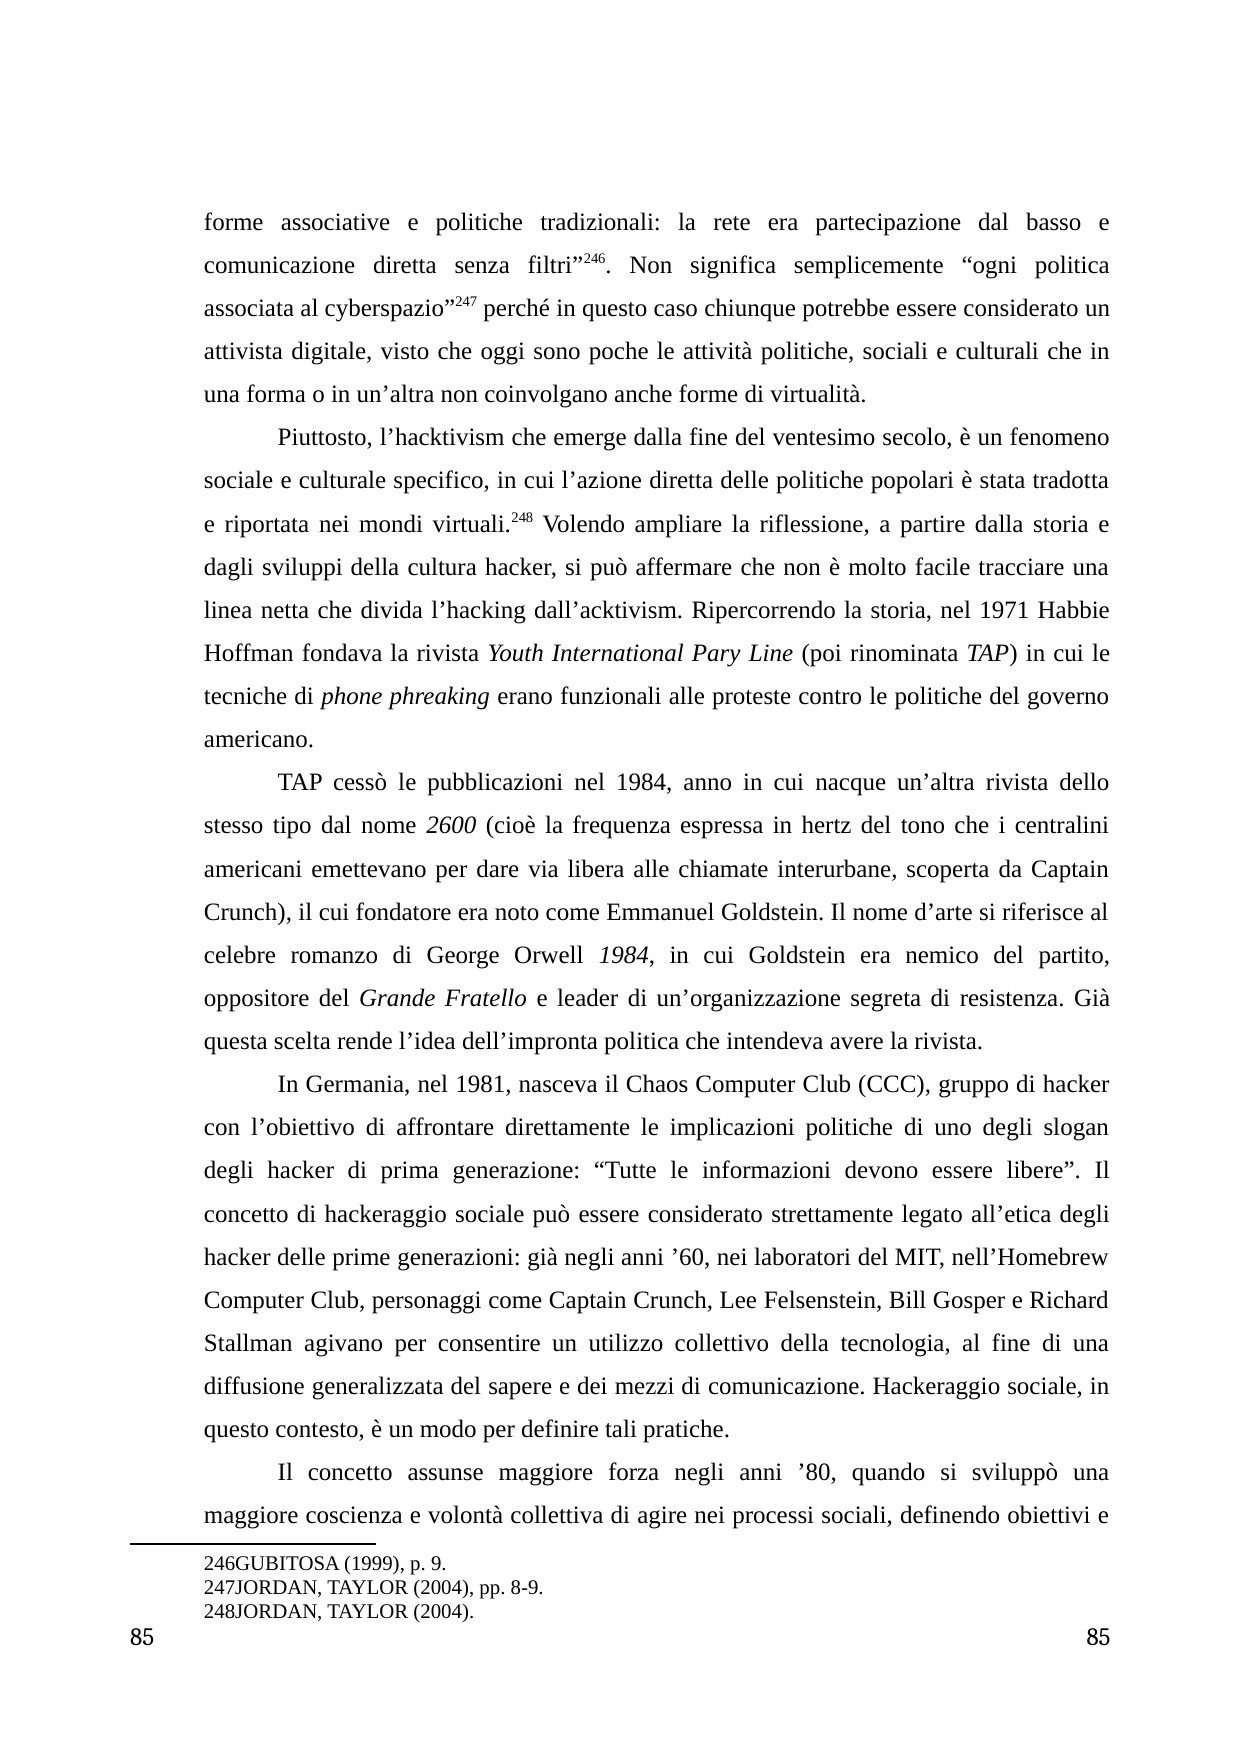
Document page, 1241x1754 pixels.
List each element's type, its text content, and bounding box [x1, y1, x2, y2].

text JORDAN, TAYLOR (2004). [204, 1599, 1110, 1623]
text JORDAN, TAYLOR (2004), pp. 8-9. [204, 1574, 1110, 1599]
text forme associative e politiche tradizionali: la rete era partecipazione dal basso e comunicazione diretta senza filtri”. Non significa semplicemente “ogni politica associata al cyberspazio” perché in questo caso chiunque potrebbe essere considerato un attivista digitale, visto che oggi sono poche le attività politiche, sociali e culturali che in una forma o in un’altra non coinvolgano anche forme di virtualità. [204, 207, 1110, 408]
text Il concetto assunse maggiore forza negli anni ’80, quando si sviluppò una maggiore coscienza e volontà collettiva di agire nei processi sociali, definendo obiettivi e [204, 1457, 1110, 1529]
text In Germania, nel 1981, nasceva il Chaos Computer Club (CCC), gruppo di hacker con l’obiettivo di affrontare direttamente le implicazioni politiche di uno degli slogan degli hacker di prima generazione: “Tutte le informazioni devono essere libere”. Il concetto di hackeraggio sociale può essere considerato strettamente legato all’etica degli hacker delle prime generazioni: già negli anni ’60, nei laboratori del MIT, nell’Homebrew Computer Club, personaggi come Captain Crunch, Lee Felsenstein, Bill Gosper e Richard Stallman agivano per consentire un utilizzo collettivo della tecnologia, al fine di una diffusione generalizzata del sapere e dei mezzi di comunicazione. Hackeraggio sociale, in questo contesto, è un modo per definire tali pratiche. [204, 1069, 1110, 1443]
text TAP cessò le pubblicazioni nel 1984, anno in cui nacque un’altra rivista dello stesso tipo dal nome 2600 (cioè la frequenza espressa in hertz del tono che i centralini americani emettevano per dare via libera alle chiamate interurbane, scoperta da Captain Crunch), il cui fondatore era noto come Emmanuel Goldstein. Il nome d’arte si riferisce al celebre romanzo di George Orwell 1984, in cui Goldstein era nemico del partito, oppositore del Grande Fratello e leader di un’organizzazione segreta di resistenza. Già questa scelta rende l’idea dell’impronta politica che intendeva avere la rivista. [204, 767, 1110, 1055]
text GUBITOSA (1999), p. 9. [204, 1551, 1110, 1574]
text Piuttosto, l’hacktivism che emerge dalla fine del ventesimo secolo, è un fenomeno sociale e culturale specifico, in cui l’azione diretta delle politiche popolari è stata tradotta e riportata nei mondi virtuali. Volendo ampliare la riflessione, a partire dalla storia e dagli sviluppi della cultura hacker, si può affermare che non è molto facile tracciare una linea netta che divida l’hacking dall’acktivism. Ripercorrendo la storia, nel 1971 Habbie Hoffman fondava la rivista Youth International Pary Line (poi rinominata TAP) in cui le tecniche di phone phreaking erano funzionali alle proteste contro le politiche del governo americano. [204, 422, 1110, 753]
